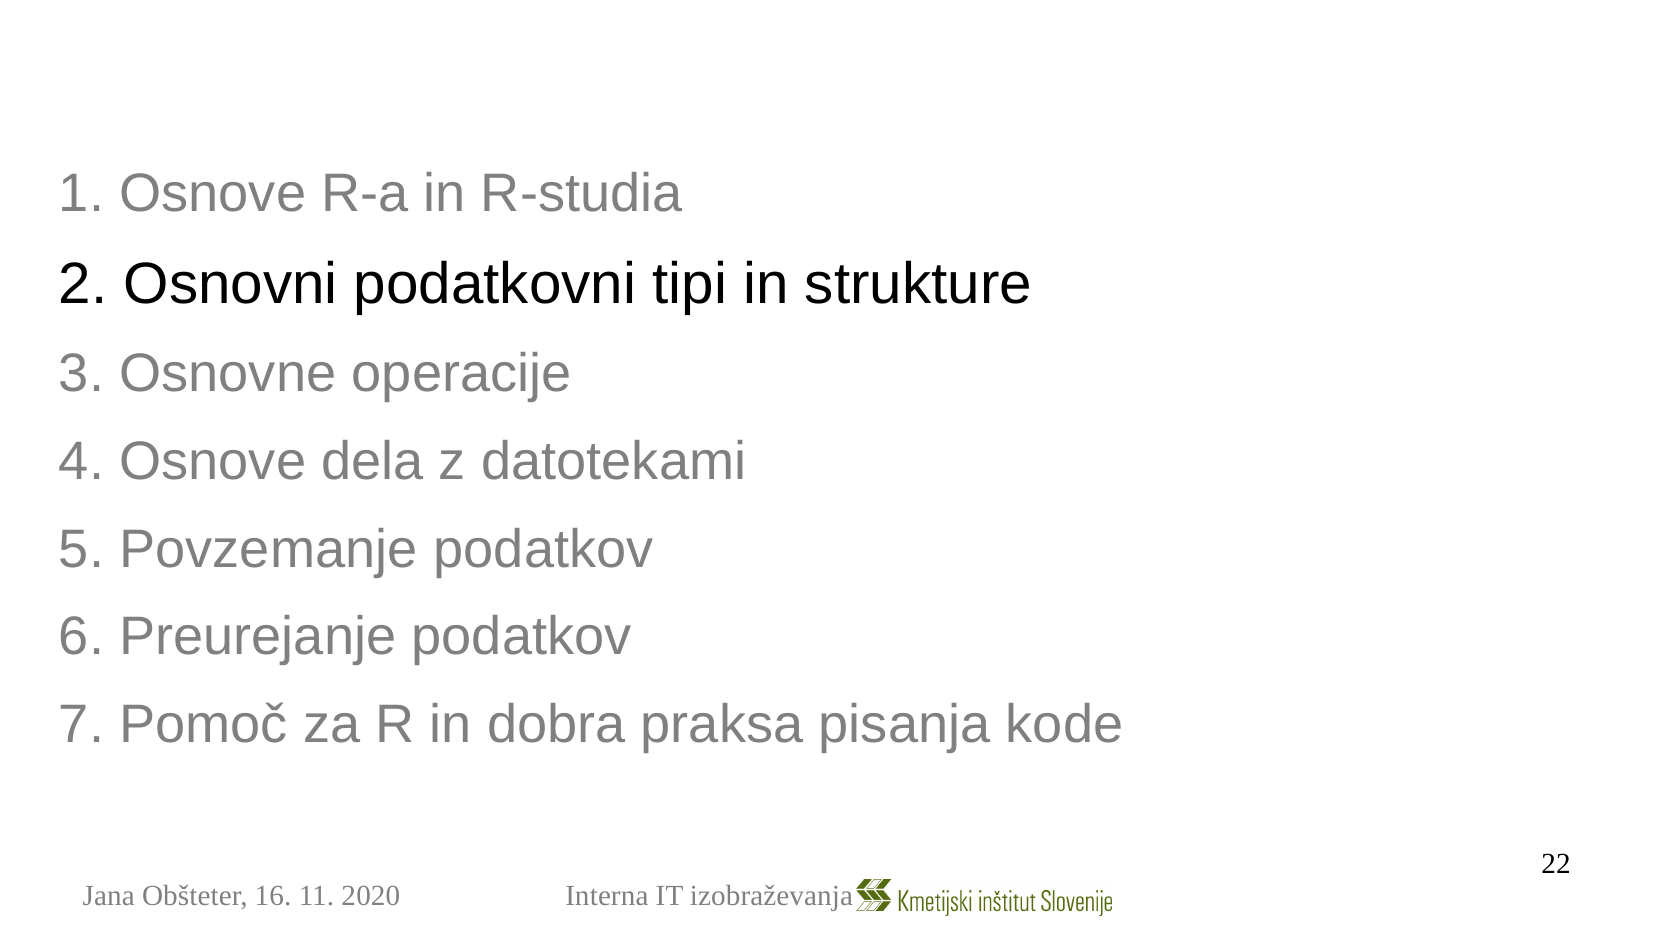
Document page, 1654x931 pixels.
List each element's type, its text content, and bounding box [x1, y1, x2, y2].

picture [856, 879, 1112, 916]
list 1. Osnove R-a in R-studia 2. Osnovni podatkovni tipi in strukture 3. Osnovne operacije 4. Osnove dela z datotekami 5. Povzemanje podatkov 6. Preurejanje podatkov 7. Pomoč za R in dobra praksa pisanja kode [59, 153, 1619, 815]
